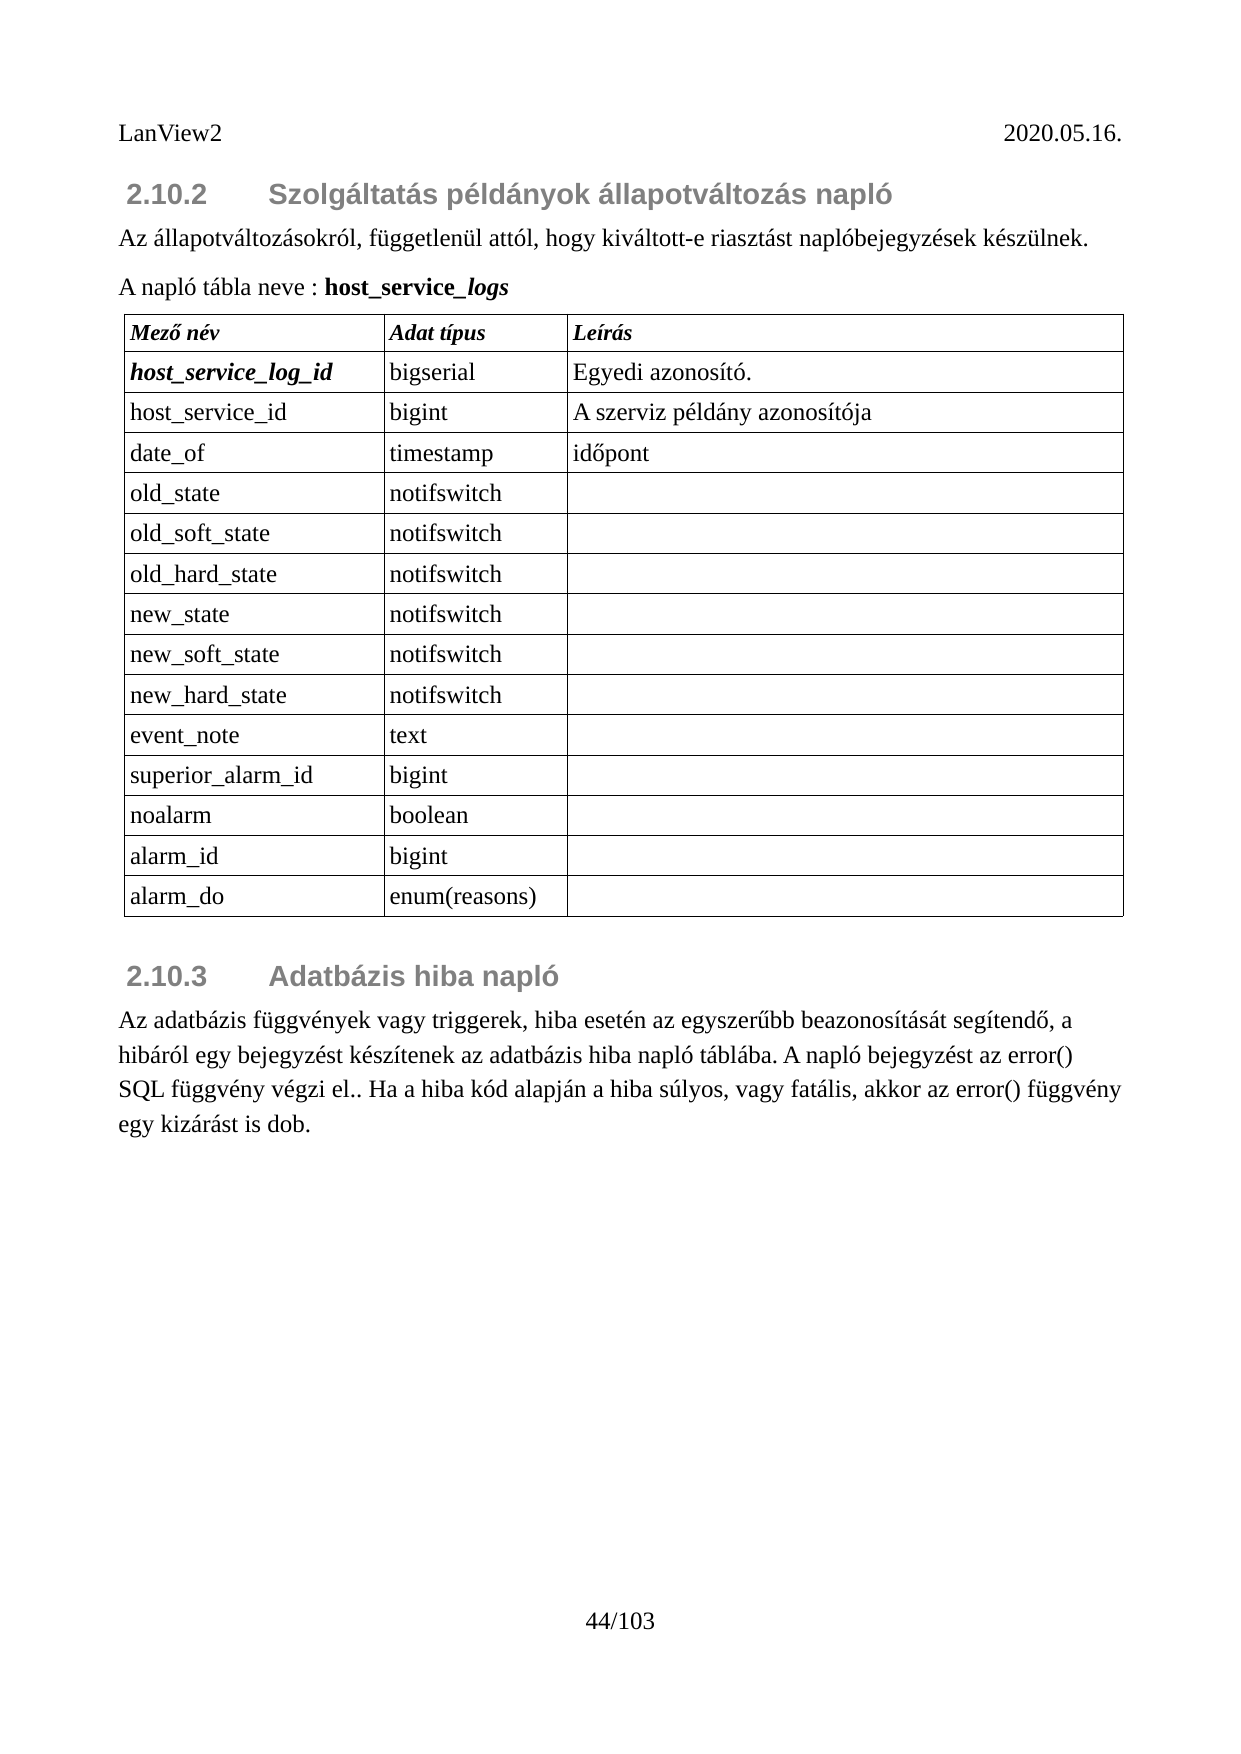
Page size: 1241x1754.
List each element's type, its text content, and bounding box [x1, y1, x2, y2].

table_cell időpont [568, 433, 1123, 472]
table_cell notifswitch [385, 635, 567, 674]
table_header Mező név [125, 315, 384, 351]
table_cell notifswitch [385, 594, 567, 633]
table_cell new_hard_state [125, 675, 384, 714]
table_cell [568, 715, 1123, 754]
table_cell [568, 796, 1123, 835]
table_cell new_state [125, 594, 384, 633]
table_cell [568, 635, 1123, 674]
table_cell host_service_id [125, 393, 384, 432]
table_cell noalarm [125, 796, 384, 835]
text A napló tábla neve : host_service_logs [118, 272, 1122, 301]
table_cell event_note [125, 715, 384, 754]
table_cell [568, 756, 1123, 795]
table_cell [568, 554, 1123, 593]
table_cell notifswitch [385, 675, 567, 714]
subtitle Szolgáltatás példányok állapotváltozás napló [118, 177, 1122, 211]
table_cell [568, 836, 1123, 875]
text Az állapotváltozásokról, függetlenül attól, hogy kiváltott-e riasztást naplóbejegyzések készülnek. [118, 223, 1122, 252]
table_cell old_soft_state [125, 514, 384, 553]
table_cell timestamp [385, 433, 567, 472]
table_cell notifswitch [385, 473, 567, 513]
table_cell host_service_log_id [125, 352, 384, 392]
table_cell date_of [125, 433, 384, 472]
table_cell bigint [385, 836, 567, 875]
table_cell notifswitch [385, 554, 567, 593]
table_cell new_soft_state [125, 635, 384, 674]
table_cell text [385, 715, 567, 754]
table_cell enum(reasons) [385, 876, 567, 916]
table_cell notifswitch [385, 514, 567, 553]
table_cell old_hard_state [125, 554, 384, 593]
subtitle Adatbázis hiba napló [118, 959, 1122, 993]
table_cell [568, 594, 1123, 633]
table_cell [568, 473, 1123, 513]
table_cell bigint [385, 393, 567, 432]
table_cell [568, 876, 1123, 916]
table_cell bigserial [385, 352, 567, 392]
table_cell old_state [125, 473, 384, 513]
table_cell alarm_do [125, 876, 384, 916]
table_cell A szerviz példány azonosítója [568, 393, 1123, 432]
text Az adatbázis függvények vagy triggerek, hiba esetén az egyszerűbb beazonosítását segítendő, a hibáról egy bejegyzést készítenek az adatbázis hiba napló táblába. A napló bejegyzést az error() SQL függvény végzi el.. Ha a hiba kód alapján a hiba súlyos, vagy fatális, akkor az error() függvény egy kizárást is dob. [118, 1005, 1122, 1137]
table_cell bigint [385, 756, 567, 795]
table_cell Egyedi azonosító. [568, 352, 1123, 392]
table_cell superior_alarm_id [125, 756, 384, 795]
table_cell [568, 514, 1123, 553]
table_header Adat típus [385, 315, 567, 351]
table_cell boolean [385, 796, 567, 835]
table_cell alarm_id [125, 836, 384, 875]
table_cell [568, 675, 1123, 714]
table_header Leírás [568, 315, 1123, 351]
